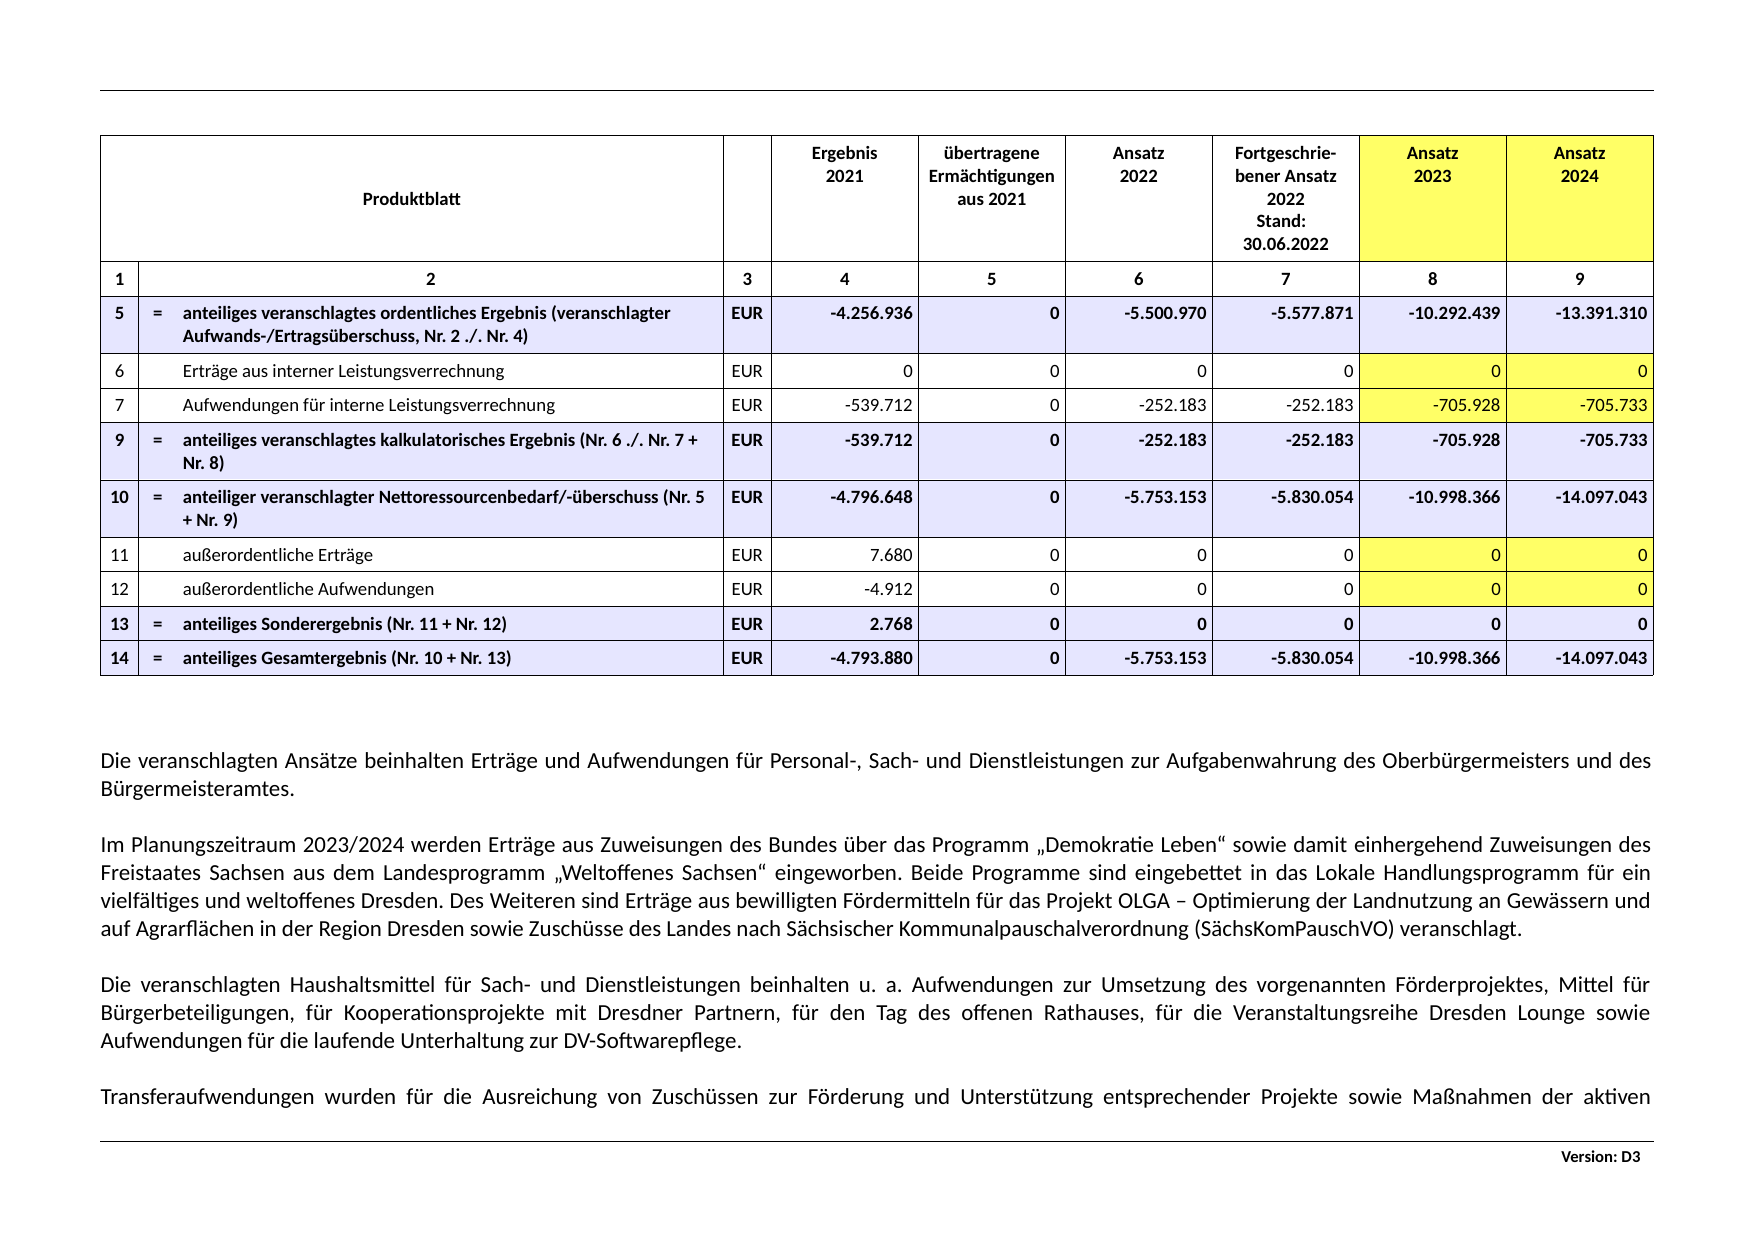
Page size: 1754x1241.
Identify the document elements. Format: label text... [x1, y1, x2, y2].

table_cell -252.183 [1066, 389, 1212, 422]
table_cell -705.733 [1507, 423, 1653, 479]
table_cell anteiliges Sonderergebnis (Nr. 11 + Nr. 12) [177, 607, 723, 640]
table_cell -252.183 [1213, 423, 1359, 479]
table_cell 9 [1507, 262, 1653, 296]
table_cell 2.768 [772, 607, 918, 640]
table_cell -5.500.970 [1066, 297, 1212, 353]
table_cell EUR [724, 538, 771, 571]
table_header Produktblatt [101, 136, 723, 261]
text Im Planungszeitraum 2023/2024 werden Erträge aus Zuweisungen des Bundes über das Programm „Demokratie Leben“ sowie damit einhergehend Zuweisungen des Freistaates Sachsen aus dem Landesprogramm „Weltoffenes Sachsen“ eingeworben. Beide Programme sind eingebettet in das Lokale Handlungsprogramm für ein vielfältiges und weltoffenes Dresden. Des Weiteren sind Erträge aus bewilligten Fördermitteln für das Projekt OLGA – Optimierung der Landnutzung an Gewässern und auf Agrarflächen in der Region Dresden sowie Zuschüsse des Landes nach Sächsischer Kommunalpauschalverordnung (SächsKomPauschVO) veranschlagt. [100, 830, 1653, 942]
table_cell außerordentliche Aufwendungen [177, 572, 723, 606]
table_cell EUR [724, 297, 771, 353]
table_cell 1 [101, 262, 138, 296]
table_cell 3 [724, 262, 771, 296]
table_cell 5 [101, 297, 138, 353]
table_cell = [139, 297, 177, 353]
table_cell 9 [101, 423, 138, 479]
table_cell 0 [1360, 354, 1506, 388]
table_header Ansatz 2024 [1507, 136, 1653, 261]
table_cell 0 [1360, 572, 1506, 606]
table_cell EUR [724, 354, 771, 388]
table_cell 0 [772, 354, 918, 388]
table_cell 0 [1507, 607, 1653, 640]
table_cell -10.998.366 [1360, 641, 1506, 675]
table_cell EUR [724, 607, 771, 640]
text Die veranschlagten Haushaltsmittel für Sach- und Dienstleistungen beinhalten u. a. Aufwendungen zur Umsetzung des vorgenannten Förderprojektes, Mittel für Bürgerbeteiligungen, für Kooperationsprojekte mit Dresdner Partnern, für den Tag des offenen Rathauses, für die Veranstaltungsreihe Dresden Lounge sowie Aufwendungen für die laufende Unterhaltung zur DV-Softwarepflege. [100, 970, 1653, 1054]
table_header Fortgeschrie-bener Ansatz 2022 Stand: 30.06.2022 [1213, 136, 1359, 261]
table_cell -4.796.648 [772, 481, 918, 537]
table_cell 0 [1213, 572, 1359, 606]
text Die veranschlagten Ansätze beinhalten Erträge und Aufwendungen für Personal-, Sach- und Dienstleistungen zur Aufgabenwahrung des Oberbürgermeisters und des Bürgermeisteramtes. [100, 746, 1653, 802]
table_cell 0 [1213, 538, 1359, 571]
table_cell anteiliger veranschlagter Nettoressourcenbedarf/-überschuss (Nr. 5 + Nr. 9) [177, 481, 723, 537]
table_cell 0 [1507, 572, 1653, 606]
table_cell 10 [101, 481, 138, 537]
table_cell EUR [724, 572, 771, 606]
table_cell -705.928 [1360, 389, 1506, 422]
table_cell -5.753.153 [1066, 481, 1212, 537]
table_cell 8 [1360, 262, 1506, 296]
table_cell 0 [1360, 538, 1506, 571]
table_cell 7 [101, 389, 138, 422]
table_cell 0 [1507, 354, 1653, 388]
table_cell 11 [101, 538, 138, 571]
table_cell -13.391.310 [1507, 297, 1653, 353]
table_cell 0 [919, 607, 1065, 640]
table_cell 0 [919, 572, 1065, 606]
table_cell -539.712 [772, 423, 918, 479]
table_cell EUR [724, 481, 771, 537]
table_cell [139, 572, 177, 606]
table_cell -5.753.153 [1066, 641, 1212, 675]
table_cell -10.998.366 [1360, 481, 1506, 537]
table_cell 12 [101, 572, 138, 606]
table_header Ergebnis 2021 [772, 136, 918, 261]
table_cell EUR [724, 641, 771, 675]
table_cell -252.183 [1213, 389, 1359, 422]
table_cell -4.793.880 [772, 641, 918, 675]
table_cell 0 [1066, 354, 1212, 388]
table_cell -4.912 [772, 572, 918, 606]
table_cell = [139, 607, 177, 640]
table_cell 7 [1213, 262, 1359, 296]
table_cell -4.256.936 [772, 297, 918, 353]
table_cell 0 [919, 641, 1065, 675]
table_cell 0 [919, 389, 1065, 422]
table_cell 0 [1213, 354, 1359, 388]
text Transferaufwendungen wurden für die Ausreichung von Zuschüssen zur Förderung und Unterstützung entsprechender Projekte sowie Maßnahmen der aktiven [100, 1082, 1653, 1111]
table_cell 0 [1066, 607, 1212, 640]
table_cell 5 [919, 262, 1065, 296]
table_cell = [139, 481, 177, 537]
table_cell Erträge aus interner Leistungsverrechnung [177, 354, 723, 388]
table_cell 0 [1213, 607, 1359, 640]
table_cell Aufwendungen für interne Leistungsverrechnung [177, 389, 723, 422]
table_cell 0 [919, 297, 1065, 353]
table_cell = [139, 423, 177, 479]
table_cell -14.097.043 [1507, 481, 1653, 537]
table_cell 14 [101, 641, 138, 675]
table_cell 6 [101, 354, 138, 388]
table_cell [139, 538, 177, 571]
table_cell 6 [1066, 262, 1212, 296]
table_cell 0 [919, 423, 1065, 479]
table_cell EUR [724, 423, 771, 479]
table_cell 0 [1360, 607, 1506, 640]
table_cell -5.830.054 [1213, 641, 1359, 675]
table_cell außerordentliche Erträge [177, 538, 723, 571]
table_cell -14.097.043 [1507, 641, 1653, 675]
table_cell anteiliges veranschlagtes ordentliches Ergebnis (veranschlagter Aufwands-/Ertragsüberschuss, Nr. 2 ./. Nr. 4) [177, 297, 723, 353]
table_cell -705.733 [1507, 389, 1653, 422]
table_cell 7.680 [772, 538, 918, 571]
table_cell 0 [919, 354, 1065, 388]
table_cell [139, 354, 177, 388]
table_cell 4 [772, 262, 918, 296]
table_cell 0 [919, 481, 1065, 537]
table_cell 0 [1066, 572, 1212, 606]
table_header übertragene Ermächtigungen aus 2021 [919, 136, 1065, 261]
table_cell 2 [139, 262, 723, 296]
table_header Ansatz 2023 [1360, 136, 1506, 261]
table_cell 13 [101, 607, 138, 640]
table_cell -5.577.871 [1213, 297, 1359, 353]
table_header [724, 136, 771, 261]
table_cell -10.292.439 [1360, 297, 1506, 353]
table_cell 0 [1066, 538, 1212, 571]
table_cell anteiliges veranschlagtes kalkulatorisches Ergebnis (Nr. 6 ./. Nr. 7 + Nr. 8) [177, 423, 723, 479]
table_cell 0 [919, 538, 1065, 571]
table_cell EUR [724, 389, 771, 422]
table_cell -252.183 [1066, 423, 1212, 479]
table_cell -705.928 [1360, 423, 1506, 479]
table_cell anteiliges Gesamtergebnis (Nr. 10 + Nr. 13) [177, 641, 723, 675]
table_cell = [139, 641, 177, 675]
table_cell 0 [1507, 538, 1653, 571]
table_cell -539.712 [772, 389, 918, 422]
table_cell [139, 389, 177, 422]
table_header Ansatz 2022 [1066, 136, 1212, 261]
table_cell -5.830.054 [1213, 481, 1359, 537]
